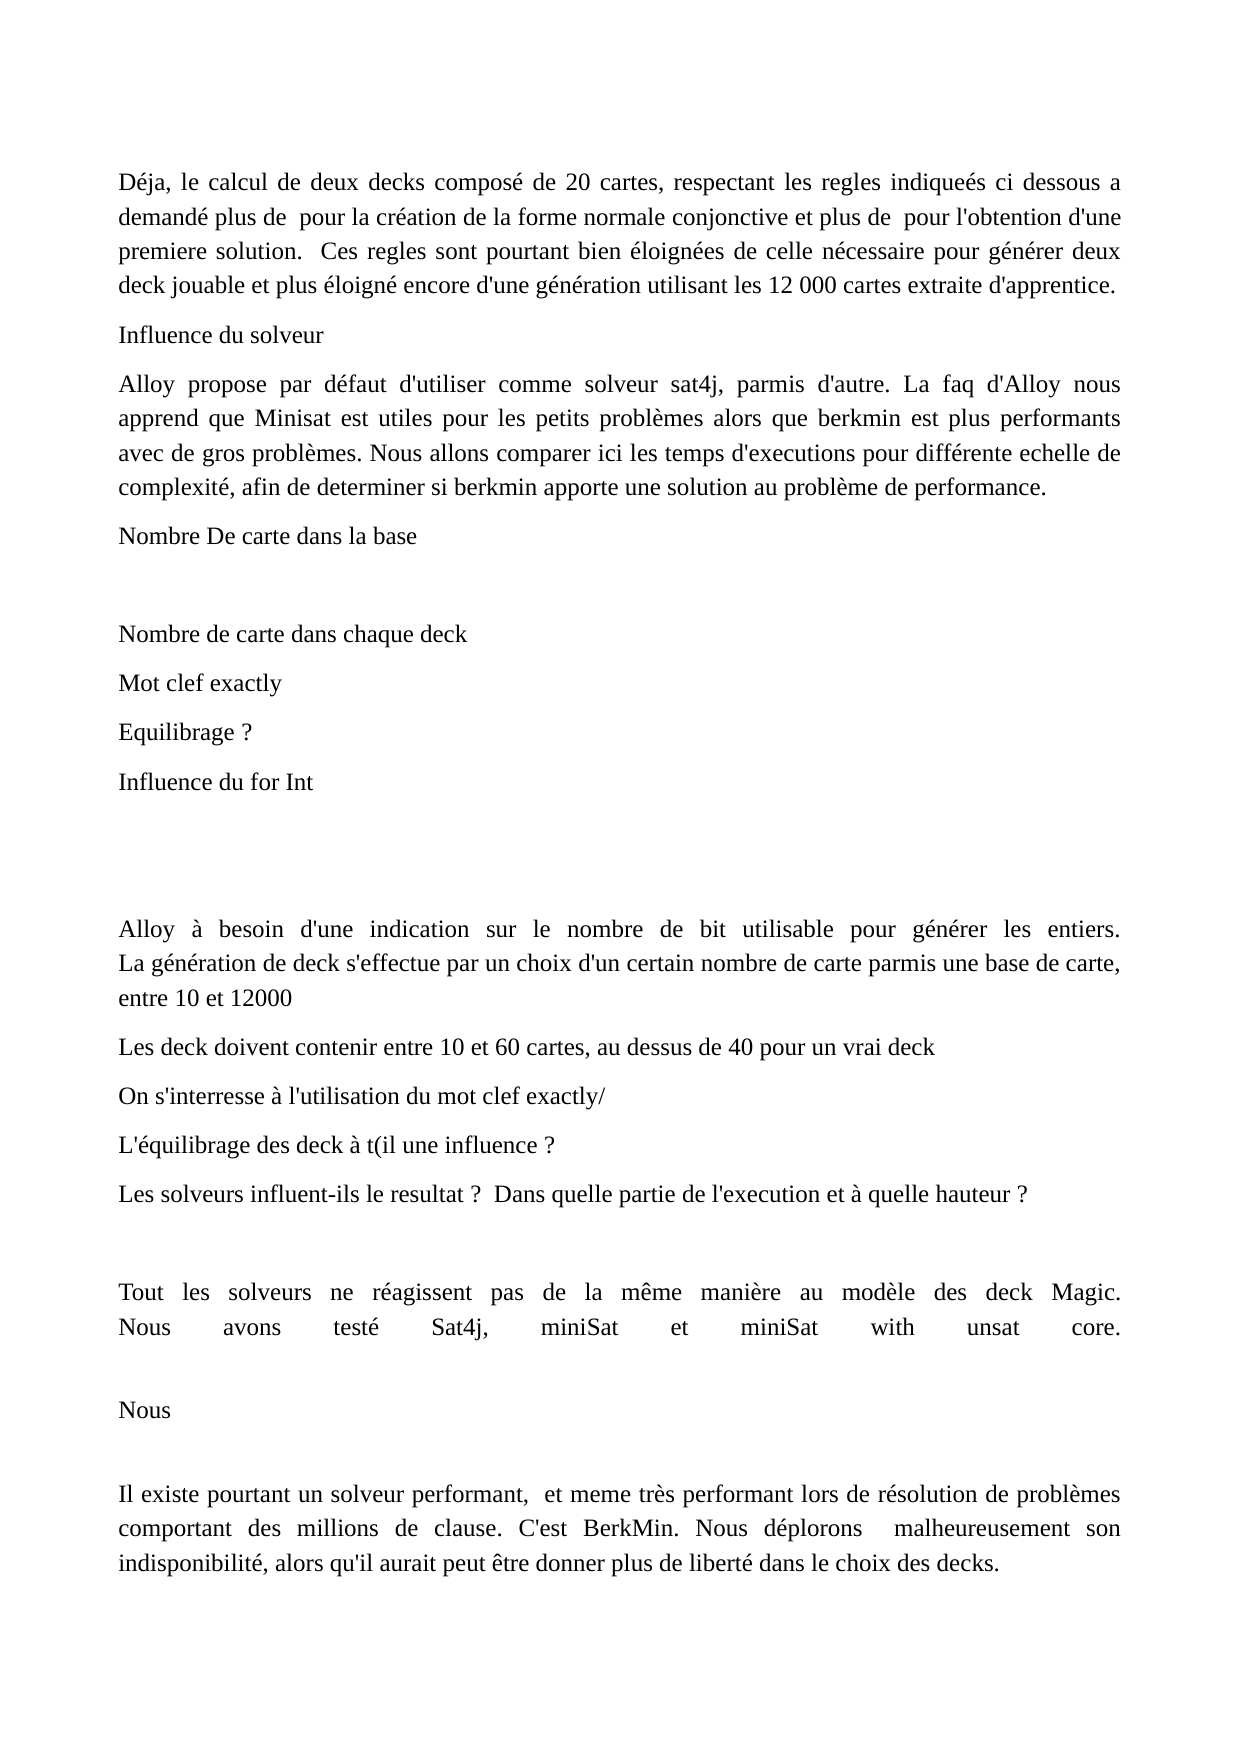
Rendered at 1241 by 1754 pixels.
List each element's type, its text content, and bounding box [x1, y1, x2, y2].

text Influence du solveur [118, 320, 1122, 348]
text Nombre De carte dans la base [118, 521, 1122, 550]
text Il existe pourtant un solveur performant, et meme très performant lors de résolution de problèmes comportant des millions de clause. C'est BerkMin. Nous déplorons malheureusement son indisponibilité, alors qu'il aurait peut être donner plus de liberté dans le choix des decks. [118, 1444, 1122, 1576]
text On s'interresse à l'utilisation du mot clef exactly/ [118, 1081, 1122, 1109]
text Influence du for Int [118, 767, 1122, 795]
text Nombre de carte dans chaque deck [118, 619, 1122, 648]
text Les deck doivent contenir entre 10 et 60 cartes, au dessus de 40 pour un vrai deck [118, 1032, 1122, 1061]
text Nous [118, 1395, 1122, 1424]
text Equilibrage ? [118, 717, 1122, 746]
text Alloy à besoin d'une indication sur le nombre de bit utilisable pour générer les entiers. La génération de deck s'effectue par un choix d'un certain nombre de carte parmis une base de carte, entre 10 et 12000 [118, 914, 1122, 1011]
text Les solveurs influent-ils le resultat ? Dans quelle partie de l'execution et à quelle hauteur ? [118, 1179, 1122, 1208]
text Mot clef exactly [118, 668, 1122, 697]
text L'équilibrage des deck à t(il une influence ? [118, 1130, 1122, 1159]
text Déja, le calcul de deux decks composé de 20 cartes, respectant les regles indiqueés ci dessous a demandé plus de pour la création de la forme normale conjonctive et plus de pour l'obtention d'une premiere solution. Ces regles sont pourtant bien éloignées de celle nécessaire pour générer deux deck jouable et plus éloigné encore d'une génération utilisant les 12 000 cartes extraite d'apprentice. [118, 167, 1122, 299]
text Tout les solveurs ne réagissent pas de la même manière au modèle des deck Magic. Nous avons testé Sat4j, miniSat et miniSat with unsat core. [118, 1277, 1122, 1375]
text Alloy propose par défaut d'utiliser comme solveur sat4j, parmis d'autre. La faq d'Alloy nous apprend que Minisat est utiles pour les petits problèmes alors que berkmin est plus performants avec de gros problèmes. Nous allons comparer ici les temps d'executions pour différente echelle de complexité, afin de determiner si berkmin apporte une solution au problème de performance. [118, 369, 1122, 501]
